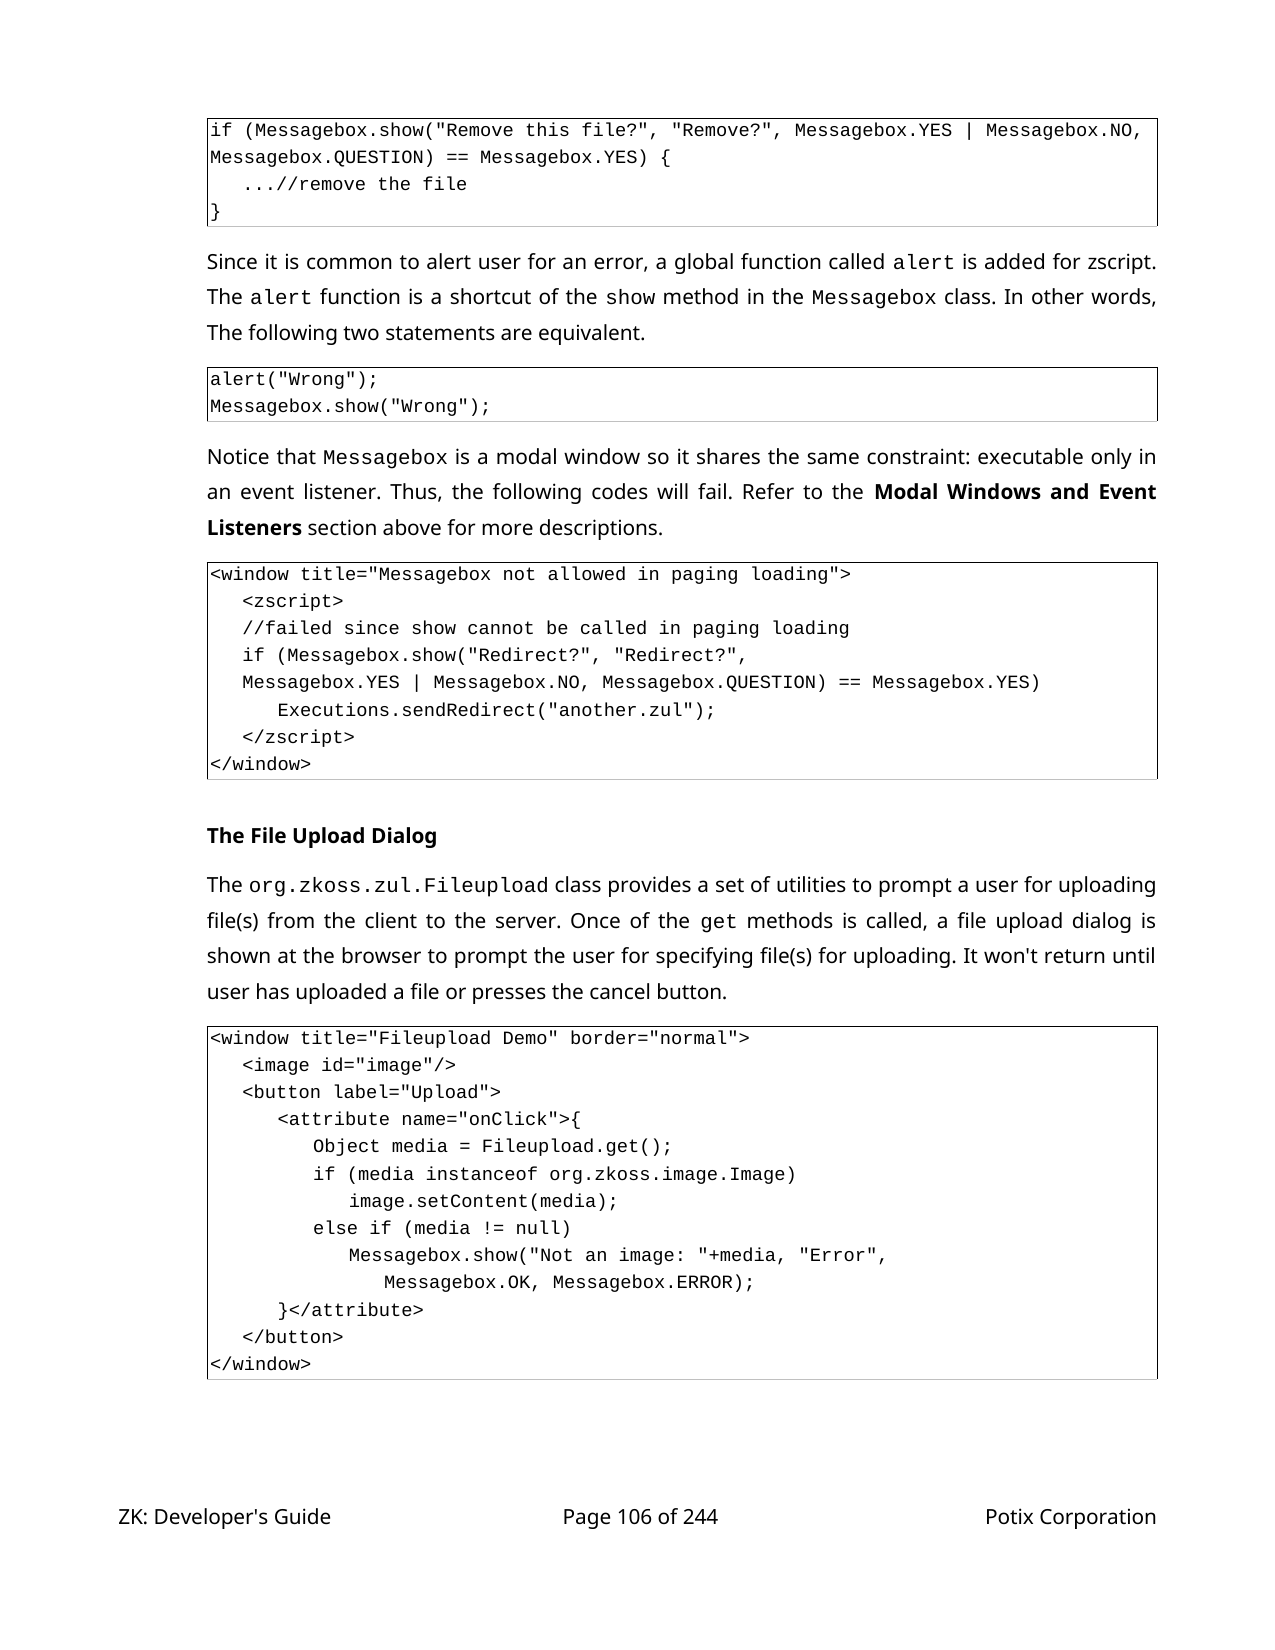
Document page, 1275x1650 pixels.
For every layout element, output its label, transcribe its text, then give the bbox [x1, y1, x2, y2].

text Object media = Fileupload.get(); [208, 1134, 1157, 1159]
text } [208, 199, 1157, 226]
text Notice that Messagebox is a modal window so it shares the same constraint: executable only in an event listener. Thus, the following codes will fail. Refer to the Modal Windows and Event Listeners section above for more descriptions. [207, 442, 1157, 541]
text //failed since show cannot be called in paging loading [208, 616, 1157, 640]
text </button> [208, 1325, 1157, 1349]
text <button label="Upload"> [208, 1080, 1157, 1104]
text </window> [208, 1352, 1157, 1379]
text <image id="image"/> [208, 1053, 1157, 1077]
text </zscript> [208, 725, 1157, 749]
text Messagebox.OK, Messagebox.ERROR); [208, 1270, 1157, 1294]
text The org.zkoss.zul.Fileupload class provides a set of utilities to prompt a user for uploading file(s) from the client to the server. Once of the get methods is called, a file upload dialog is shown at the browser to prompt the user for specifying file(s) for uploading. It won't return until user has uploaded a file or presses the cancel button. [207, 871, 1157, 1005]
text Messagebox.show("Not an image: "+media, "Error", [208, 1243, 1157, 1267]
subtitle The File Upload Dialog [207, 822, 1157, 850]
text }</attribute> [208, 1297, 1157, 1322]
text if (Messagebox.show("Redirect?", "Redirect?", [208, 643, 1157, 667]
text <attribute name="onClick">{ [208, 1107, 1157, 1131]
text if (media instanceof org.zkoss.image.Image) [208, 1162, 1157, 1186]
text </window> [208, 752, 1157, 779]
text <window title="Fileupload Demo" border="normal"> [208, 1027, 1157, 1050]
text Since it is common to alert user for an error, a global function called alert is added for zscript. The alert function is a shortcut of the show method in the Messagebox class. In other words, The following two statements are equivalent. [207, 247, 1157, 346]
text <window title="Messagebox not allowed in paging loading"> [208, 563, 1157, 586]
text alert("Wrong"); [208, 368, 1157, 391]
text ...//remove the file [208, 172, 1157, 196]
text image.setContent(media); [208, 1189, 1157, 1213]
text Messagebox.YES | Messagebox.NO, Messagebox.QUESTION) == Messagebox.YES) [208, 670, 1157, 694]
text else if (media != null) [208, 1216, 1157, 1240]
text Messagebox.show("Wrong"); [208, 394, 1157, 421]
text Executions.sendRedirect("another.zul"); [208, 697, 1157, 722]
text <zscript> [208, 589, 1157, 613]
text if (Messagebox.show("Remove this file?", "Remove?", Messagebox.YES | Messagebox.NO, Messagebox.QUESTION) == Messagebox.YES) { [208, 119, 1157, 169]
